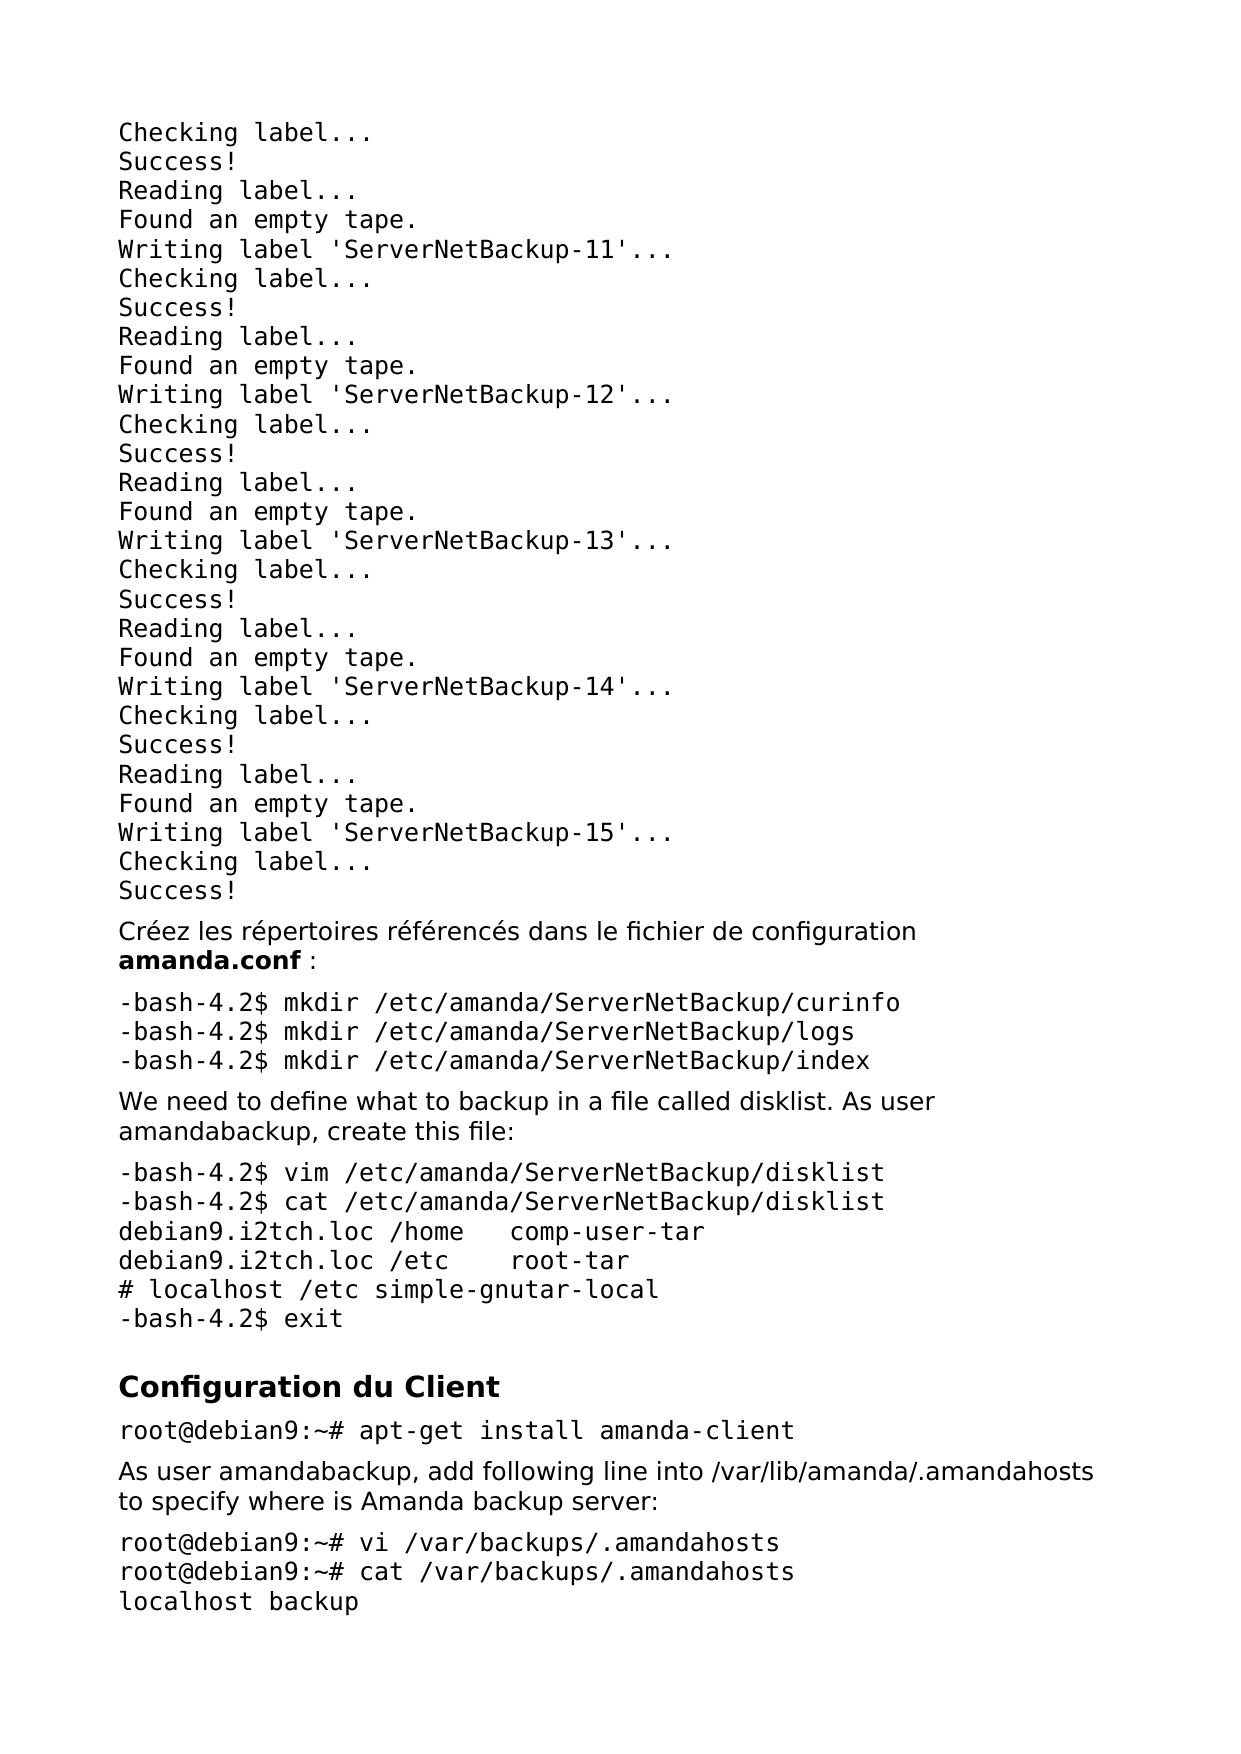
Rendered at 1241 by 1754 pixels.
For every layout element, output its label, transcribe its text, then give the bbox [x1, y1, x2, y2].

text -bash-4.2$ vim /etc/amanda/ServerNetBackup/disklist -bash-4.2$ cat /etc/amanda/ServerNetBackup/disklist debian9.i2tch.loc /home comp-user-tar debian9.i2tch.loc /etc root-tar # localhost /etc simple-gnutar-local -bash-4.2$ exit [118, 1158, 1122, 1333]
subtitle Configuration du Client [118, 1370, 1122, 1404]
text root@debian9:~# vi /var/backups/.amandahosts root@debian9:~# cat /var/backups/.amandahosts localhost backup [118, 1528, 1122, 1616]
text We need to define what to backup in a file called disklist. As user amandabackup, create this file: [118, 1087, 1122, 1146]
text -bash-4.2$ mkdir /etc/amanda/ServerNetBackup/curinfo -bash-4.2$ mkdir /etc/amanda/ServerNetBackup/logs -bash-4.2$ mkdir /etc/amanda/ServerNetBackup/index [118, 988, 1122, 1076]
text As user amandabackup, add following line into /var/lib/amanda/.amandahosts to specify where is Amanda backup server: [118, 1457, 1122, 1516]
text Checking label... Success! Reading label... Found an empty tape. Writing label 'ServerNetBackup-11'... Checking label... Success! Reading label... Found an empty tape. Writing label 'ServerNetBackup-12'... Checking label... Success! Reading label... Found an empty tape. Writing label 'ServerNetBackup-13'... Checking label... Success! Reading label... Found an empty tape. Writing label 'ServerNetBackup-14'... Checking label... Success! Reading label... Found an empty tape. Writing label 'ServerNetBackup-15'... Checking label... Success! [118, 118, 1122, 906]
text root@debian9:~# apt-get install amanda-client [118, 1417, 1122, 1446]
text Créez les répertoires référencés dans le fichier de configuration amanda.conf : [118, 917, 1122, 976]
